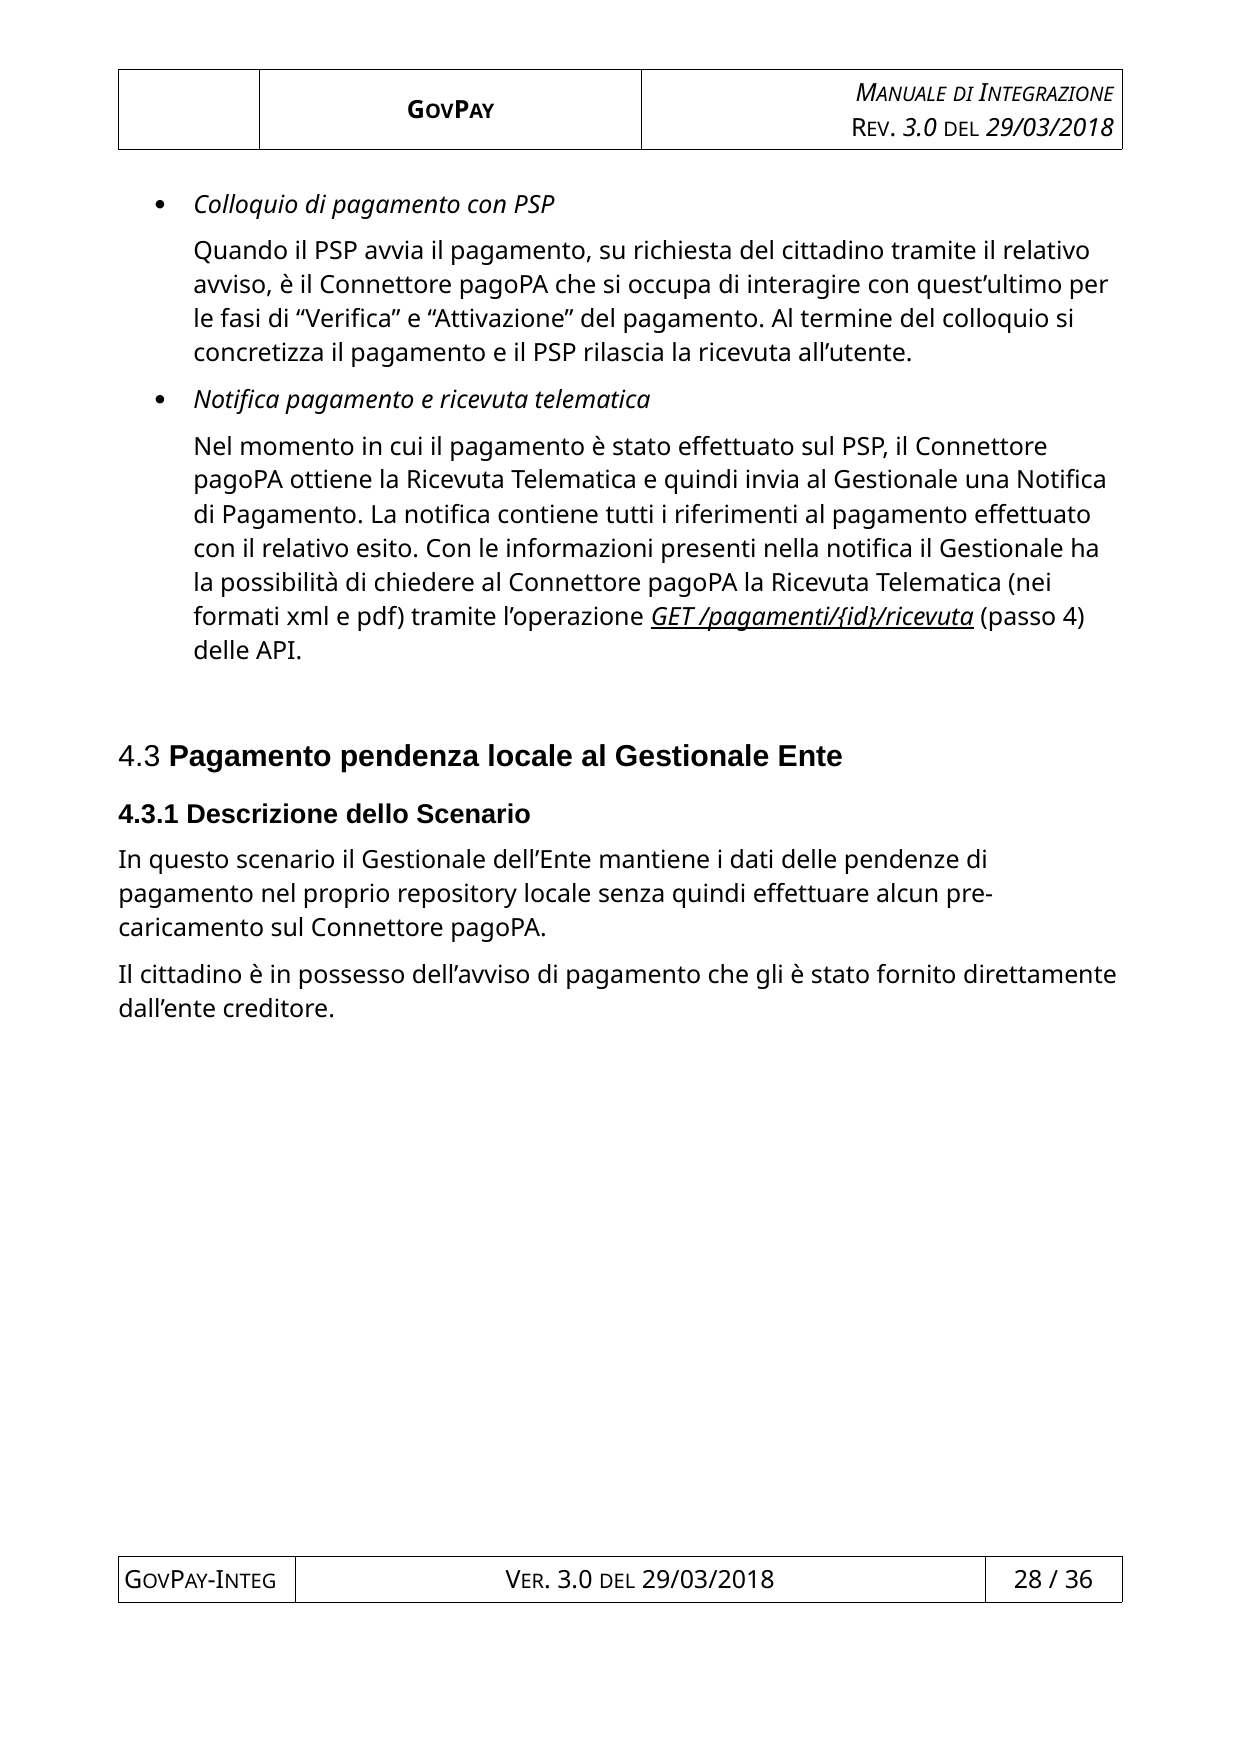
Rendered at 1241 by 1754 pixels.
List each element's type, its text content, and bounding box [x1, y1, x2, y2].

text Il cittadino è in possesso dell’avviso di pagamento che gli è stato fornito direttamente dall’ente creditore. [118, 956, 1122, 1024]
subtitle Pagamento pendenza locale al Gestionale Ente [118, 738, 1122, 773]
subtitle Descrizione dello Scenario [118, 798, 1122, 829]
text Quando il PSP avvia il pagamento, su richiesta del cittadino tramite il relativo avviso, è il Connettore pagoPA che si occupa di interagire con quest’ultimo per le fasi di “Verifica” e “Attivazione” del pagamento. Al termine del colloquio si concretizza il pagamento e il PSP rilascia la ricevuta all’utente. [193, 233, 1122, 369]
list Notifica pagamento e ricevuta telematica [156, 382, 1122, 416]
list Colloquio di pagamento con PSP [156, 186, 1122, 220]
text In questo scenario il Gestionale dell’Ente mantiene i dati delle pendenze di pagamento nel proprio repository locale senza quindi effettuare alcun pre-caricamento sul Connettore pagoPA. [118, 842, 1122, 944]
text Nel momento in cui il pagamento è stato effettuato sul PSP, il Connettore pagoPA ottiene la Ricevuta Telematica e quindi invia al Gestionale una Notifica di Pagamento. La notifica contiene tutti i riferimenti al pagamento effettuato con il relativo esito. Con le informazioni presenti nella notifica il Gestionale ha la possibilità di chiedere al Connettore pagoPA la Ricevuta Telematica (nei formati xml e pdf) tramite l’operazione GET /pagamenti/{id}/ricevuta (passo 4) delle API. [193, 428, 1122, 667]
